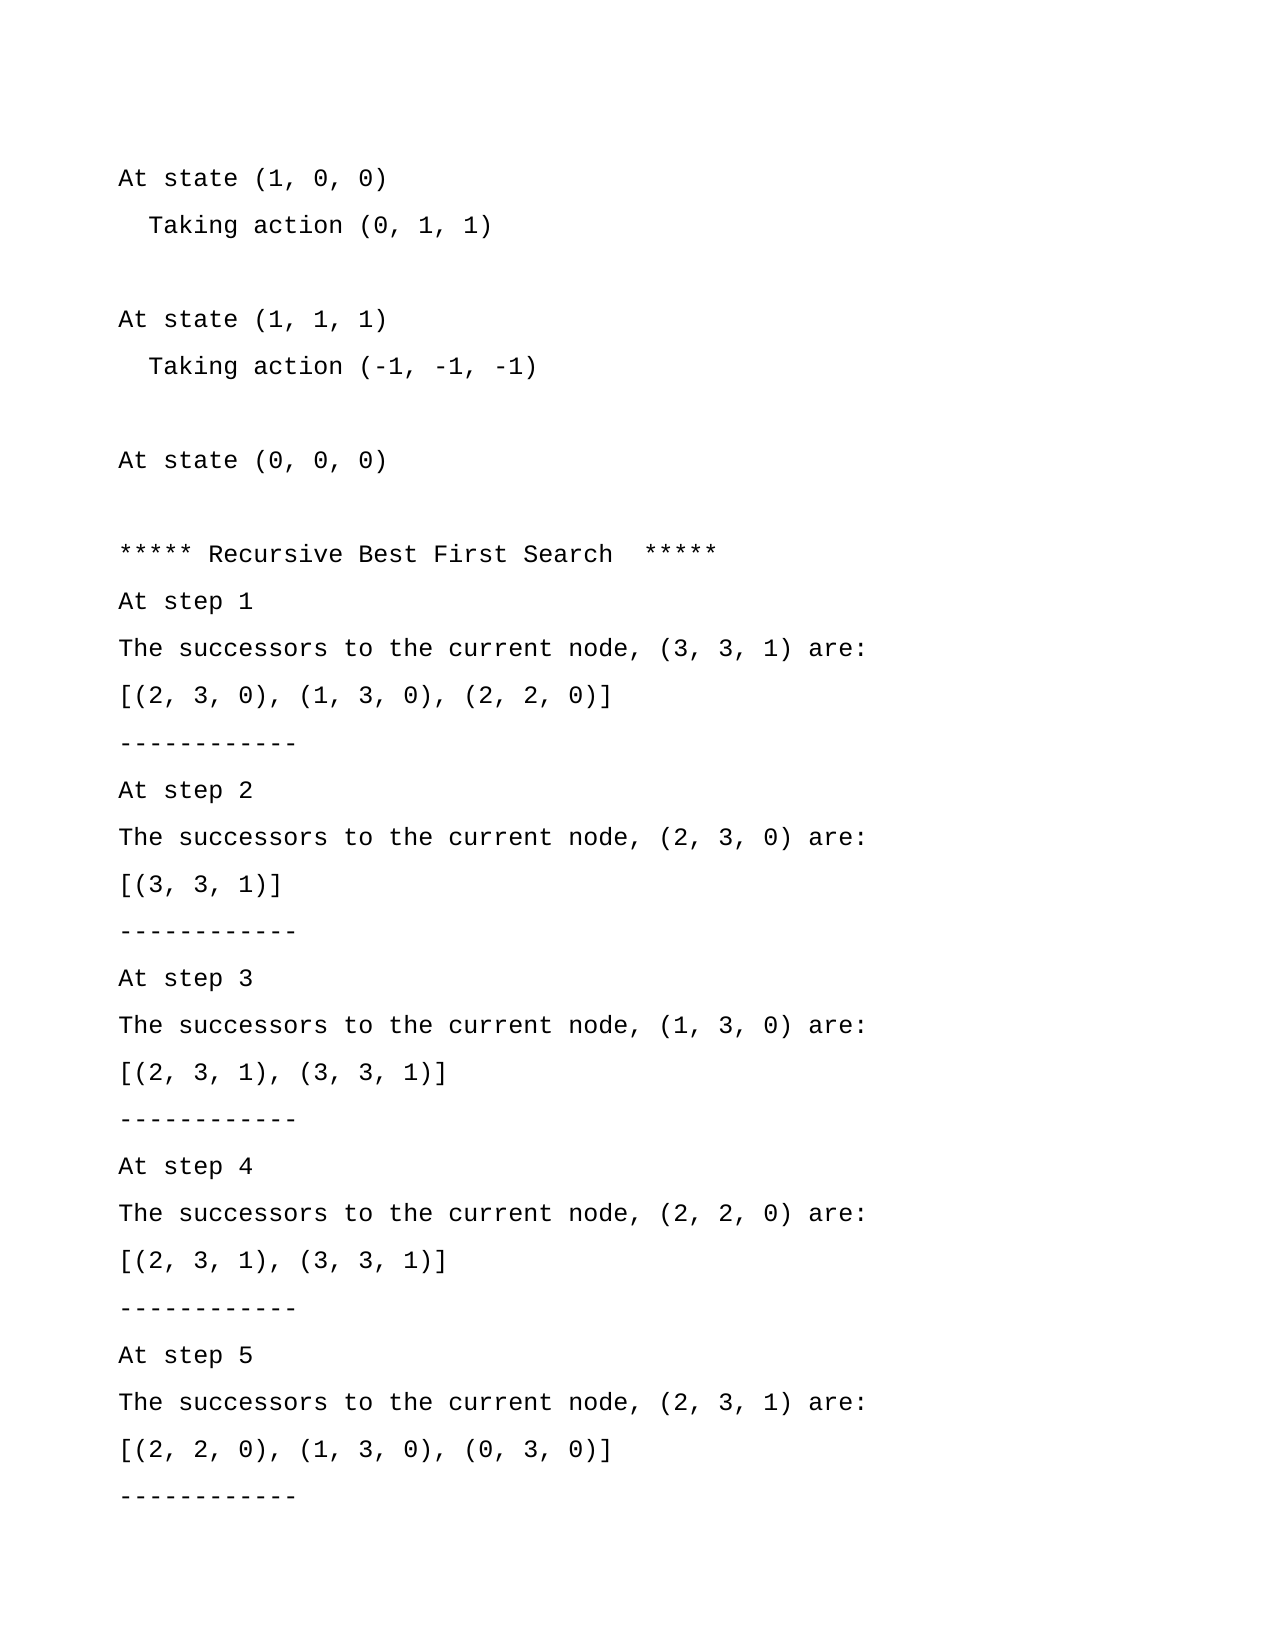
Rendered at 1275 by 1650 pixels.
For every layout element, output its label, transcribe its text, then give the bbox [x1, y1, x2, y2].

text [(2, 3, 0), (1, 3, 0), (2, 2, 0)] [118, 683, 1157, 711]
text [(3, 3, 1)] [118, 871, 1157, 900]
text At state (1, 1, 1) [118, 306, 1157, 335]
text ***** Recursive Best First Search ***** [118, 542, 1157, 570]
text At step 2 [118, 777, 1157, 806]
text ------------ [118, 1483, 1157, 1512]
text ------------ [118, 1107, 1157, 1135]
text At state (1, 0, 0) [118, 165, 1157, 193]
text ------------ [118, 1295, 1157, 1323]
text ------------ [118, 918, 1157, 947]
text ------------ [118, 730, 1157, 758]
text At state (0, 0, 0) [118, 448, 1157, 476]
text Taking action (0, 1, 1) [118, 212, 1157, 241]
text At step 5 [118, 1342, 1157, 1371]
text The successors to the current node, (1, 3, 0) are: [118, 1013, 1157, 1041]
text The successors to the current node, (2, 2, 0) are: [118, 1201, 1157, 1229]
text At step 3 [118, 966, 1157, 994]
text [(2, 3, 1), (3, 3, 1)] [118, 1060, 1157, 1088]
text [(2, 2, 0), (1, 3, 0), (0, 3, 0)] [118, 1436, 1157, 1465]
text At step 4 [118, 1154, 1157, 1182]
text The successors to the current node, (2, 3, 0) are: [118, 824, 1157, 853]
text The successors to the current node, (2, 3, 1) are: [118, 1389, 1157, 1418]
text At step 1 [118, 589, 1157, 617]
text The successors to the current node, (3, 3, 1) are: [118, 636, 1157, 664]
text [(2, 3, 1), (3, 3, 1)] [118, 1248, 1157, 1276]
text Taking action (-1, -1, -1) [118, 353, 1157, 382]
